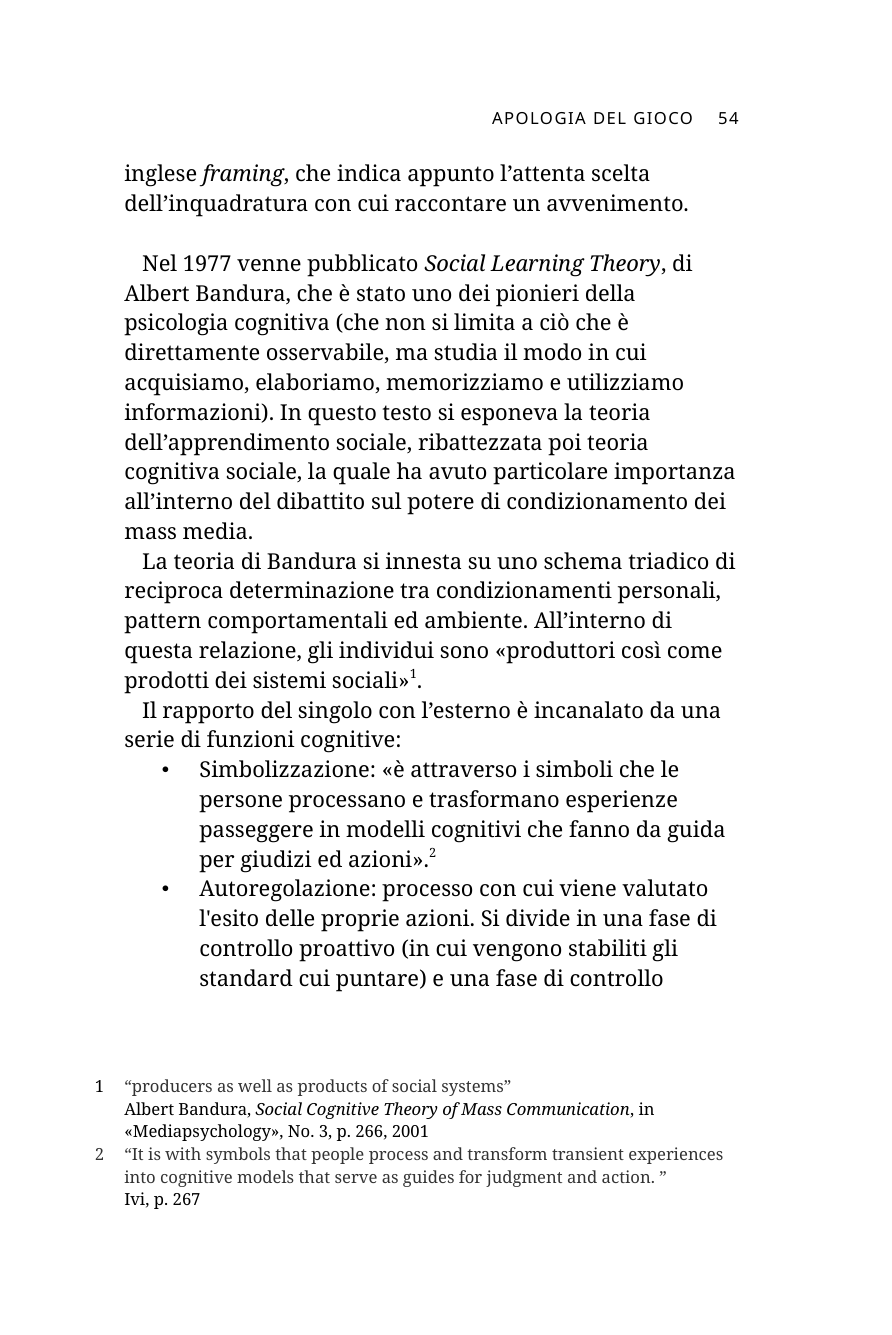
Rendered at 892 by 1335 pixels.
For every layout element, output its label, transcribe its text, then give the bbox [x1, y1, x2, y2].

list Simbolizzazione: «è attraverso i simboli che le persone processano e trasformano esperienze passeggere in modelli cognitivi che fanno da guida per giudizi ed azioni». [162, 754, 738, 873]
list Ivi, p. 267 [94, 1188, 738, 1211]
text Nel 1977 venne pubblicato Social Learning Theory, di Albert Bandura, che è stato uno dei pionieri della psicologia cognitiva (che non si limita a ciò che è direttamente osservabile, ma studia il modo in cui acquisiamo, elaboriamo, memorizziamo e utilizziamo informazioni). In questo testo si esponeva la teoria dell’apprendimento sociale, ribattezzata poi teoria cognitiva sociale, la quale ha avuto particolare importanza all’interno del dibattito sul potere di condizionamento dei mass media. [124, 248, 738, 546]
list Autoregolazione: processo con cui viene valutato l'esito delle proprie azioni. Si divide in una fase di controllo proattivo (in cui vengono stabiliti gli standard cui puntare) e una fase di controllo [162, 873, 738, 993]
text “producers as well as products of social systems” [94, 1074, 738, 1097]
text Il rapporto del singolo con l’esterno è incanalato da una serie di funzioni cognitive: [124, 695, 738, 754]
text inglese framing, che indica appunto l’attenta scelta dell’inquadratura con cui raccontare un avvenimento. [124, 158, 738, 218]
list “It is with symbols that people process and transform transient experiences into cognitive models that serve as guides for judgment and action. ” [94, 1142, 738, 1188]
text La teoria di Bandura si innesta su uno schema triadico di reciproca determinazione tra condizionamenti personali, pattern comportamentali ed ambiente. All’interno di questa relazione, gli individui sono «produttori così come prodotti dei sistemi sociali». [124, 546, 738, 695]
text Albert Bandura, Social Cognitive Theory of Mass Communication, in «Mediapsychology», No. 3, p. 266, 2001 [94, 1097, 738, 1142]
